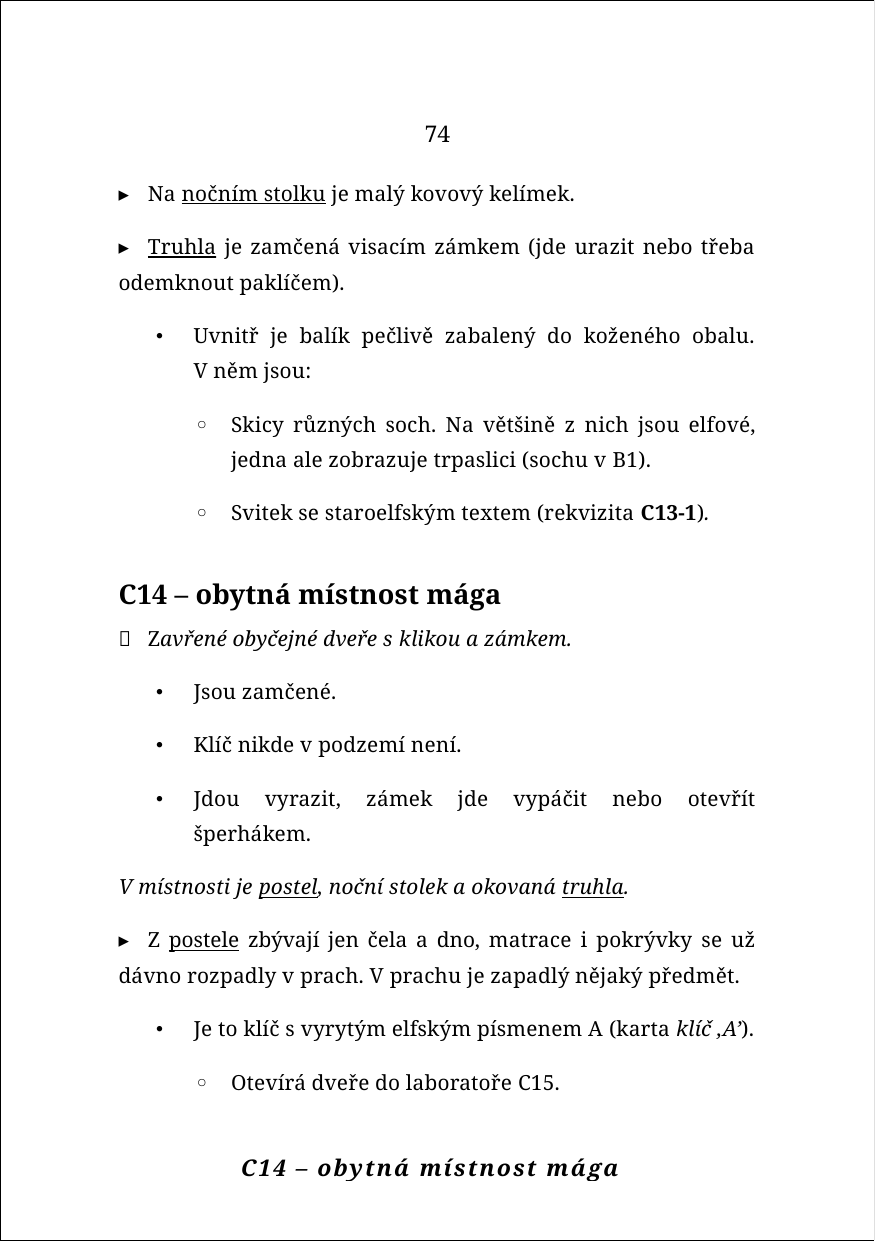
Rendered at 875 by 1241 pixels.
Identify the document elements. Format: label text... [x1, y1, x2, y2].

list Jdou vyrazit, zámek jde vypáčit nebo otevřít šperhákem. [156, 784, 756, 848]
list Klíč nikde v⁠ podzemí není. [156, 730, 756, 759]
text 🚪 Zavřené obyčejné dveře s⁠ klikou a⁠ zámkem. [118, 624, 756, 652]
text ▸ Z⁠ postele zbývají jen čela a⁠ dno, matrace i⁠ pokrývky se už dávno rozpadly v⁠ prach. V⁠ prachu je zapadlý nějaký předmět. [118, 926, 756, 989]
text V⁠ místnosti je postel, noční stolek a⁠ okovaná truhla. [118, 872, 756, 901]
list Je to klíč s⁠ vyrytým elfským písmenem A⁠ (karta klíč ‚A’). [156, 1014, 756, 1043]
subtitle C14 – obytná místnost mága [118, 575, 756, 612]
list Jsou zamčené. [156, 677, 756, 706]
text ▸ Truhla je zamčená visacím zámkem (jde urazit nebo třeba odemknout paklíčem). [118, 232, 756, 296]
list Uvnitř je balík pečlivě zabalený do koženého obalu. V⁠ něm jsou: [156, 321, 756, 385]
list Otevírá dveře do laboratoře C15. [193, 1068, 756, 1096]
list Skicy různých soch. Na většině z⁠ nich jsou elfové, jedna ale zobrazuje trpaslici (sochu v⁠ B1). [193, 410, 756, 474]
text ▸ Na nočním stolku je malý kovový kelímek. [118, 179, 756, 207]
list Svitek se staroelfským textem (rekvizita C13-1). [193, 498, 756, 527]
